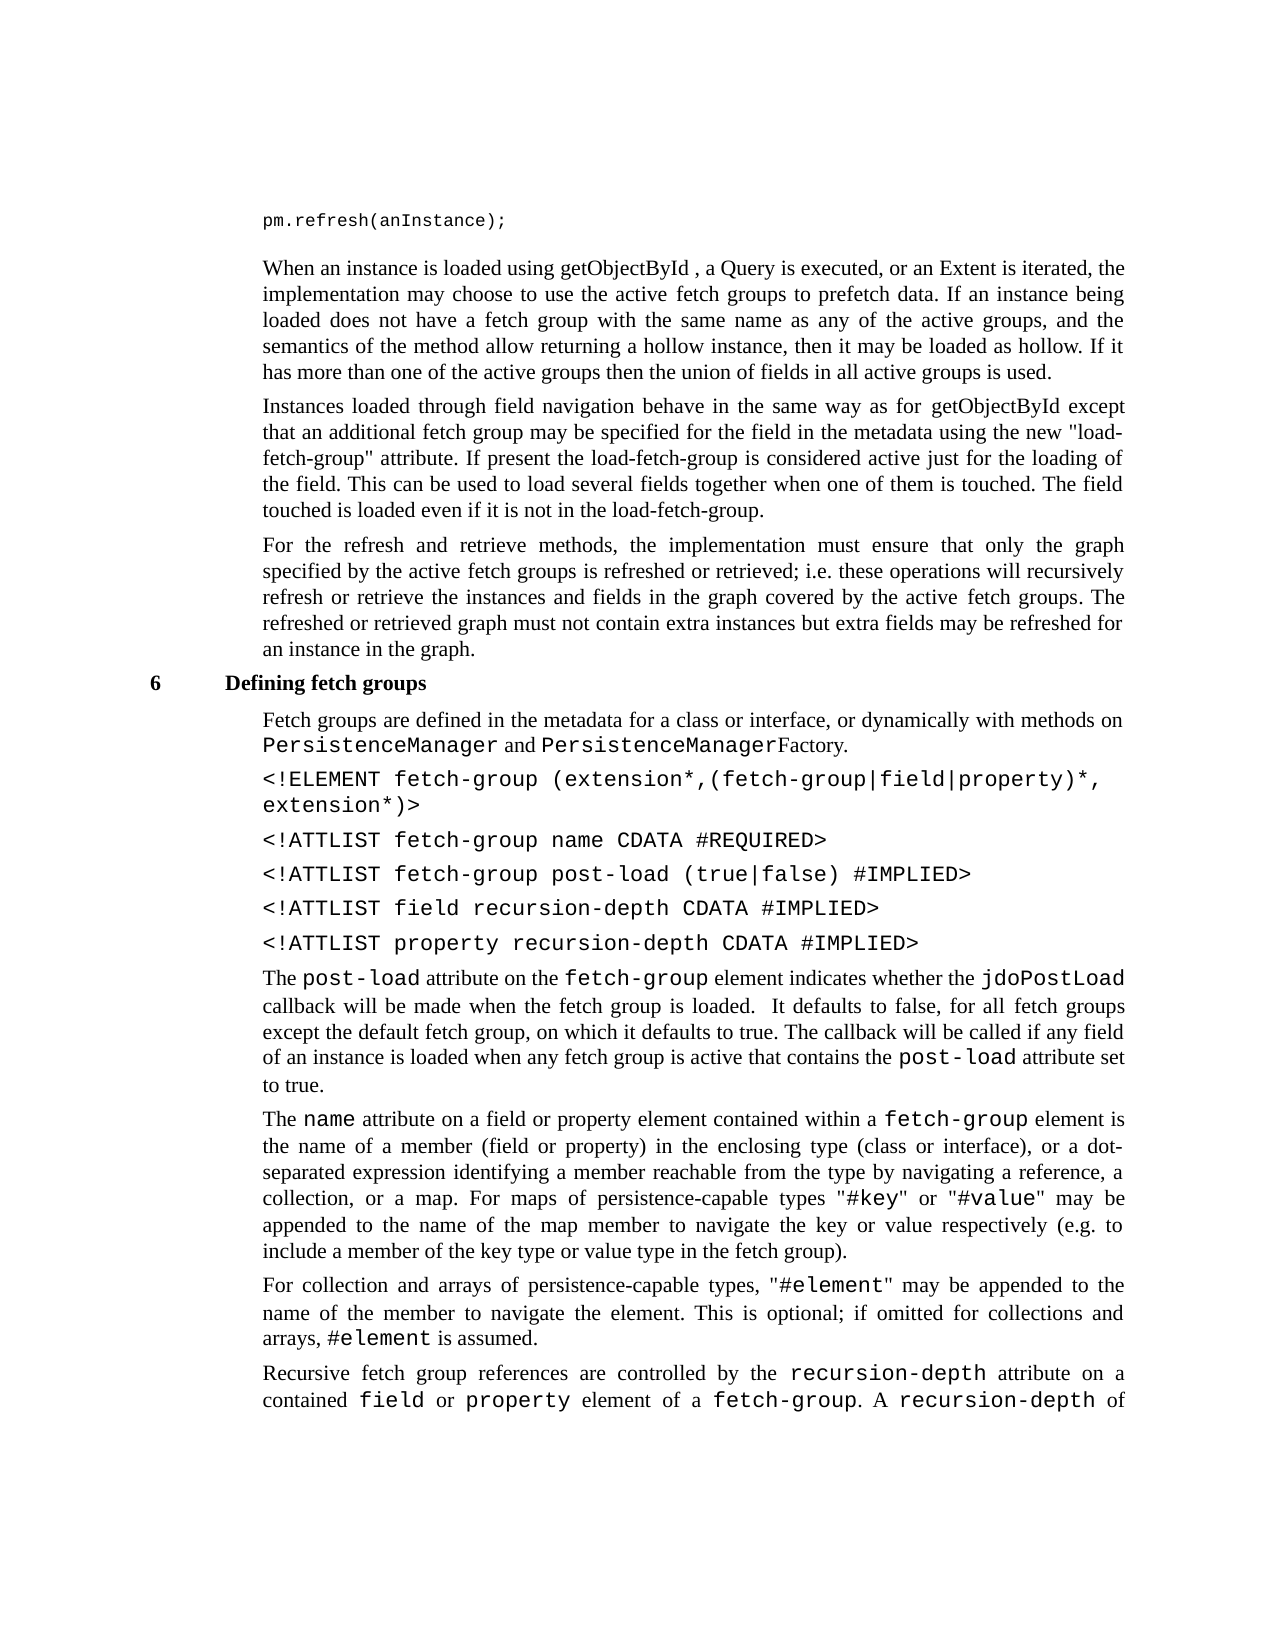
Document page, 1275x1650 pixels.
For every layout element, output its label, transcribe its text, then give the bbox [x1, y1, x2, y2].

text Recursive fetch group references are controlled by the recursion-depth attribute on a contained field or property element of a fetch-group. A recursion-depth of [262, 1360, 1125, 1414]
text <!ATTLIST fetch-group name CDATA #REQUIRED> [262, 828, 1125, 854]
text When an instance is loaded using getObjectById , a Query is executed, or an Extent is iterated, the implementation may choose to use the active fetch groups to prefetch data. If an instance being loaded does not have a fetch group with the same name as any of the active groups, and the semantics of the method allow returning a hollow instance, then it may be loaded as hollow. If it has more than one of the active groups then the union of fields in all active groups is used. [262, 254, 1125, 384]
text The name attribute on a field or property element contained within a fetch-group element is the name of a member (field or property) in the enclosing type (class or interface), or a dot-separated expression identifying a member reachable from the type by navigating a reference, a collection, or a map. For maps of persistence-capable types "#key" or "#value" may be appended to the name of the map member to navigate the key or value respectively (e.g. to include a member of the key type or value type in the fetch group). [262, 1106, 1125, 1264]
text Fetch groups are defined in the metadata for a class or interface, or dynamically with methods on PersistenceManager and PersistenceManagerFactory. [262, 706, 1125, 759]
text The post-load attribute on the fetch-group element indicates whether the jdoPostLoad callback will be made when the fetch group is loaded. It defaults to false, for all fetch groups except the default fetch group, on which it defaults to true. The callback will be called if any field of an instance is loaded when any fetch group is active that contains the post-load attribute set to true. [262, 965, 1125, 1097]
text For collection and arrays of persistence-capable types, "#element" may be appended to the name of the member to navigate the element. This is optional; if omitted for collections and arrays, #element is assumed. [262, 1272, 1125, 1352]
subtitle Defining fetch groups [150, 669, 1125, 695]
text <!ELEMENT fetch-group (extension*,(fetch-group|field|property)*, extension*)> [262, 767, 1125, 819]
text <!ATTLIST property recursion-depth CDATA #IMPLIED> [262, 931, 1125, 957]
text <!ATTLIST fetch-group post-load (true|false) #IMPLIED> [262, 862, 1125, 888]
text Instances loaded through field navigation behave in the same way as for getObjectById except that an additional fetch group may be specified for the field in the metadata using the new "load-fetch-group" attribute. If present the load-fetch-group is considered active just for the loading of the field. This can be used to load several fields together when one of them is touched. The field touched is loaded even if it is not in the load-fetch-group. [262, 392, 1125, 522]
text <!ATTLIST field recursion-depth CDATA #IMPLIED> [262, 896, 1125, 922]
text For the refresh and retrieve methods, the implementation must ensure that only the graph specified by the active fetch groups is refreshed or retrieved; i.e. these operations will recursively refresh or retrieve the instances and fields in the graph covered by the active fetch groups. The refreshed or retrieved graph must not contain extra instances but extra fields may be refreshed for an instance in the graph. [262, 531, 1125, 661]
text pm.refresh(anInstance); [262, 210, 1125, 232]
